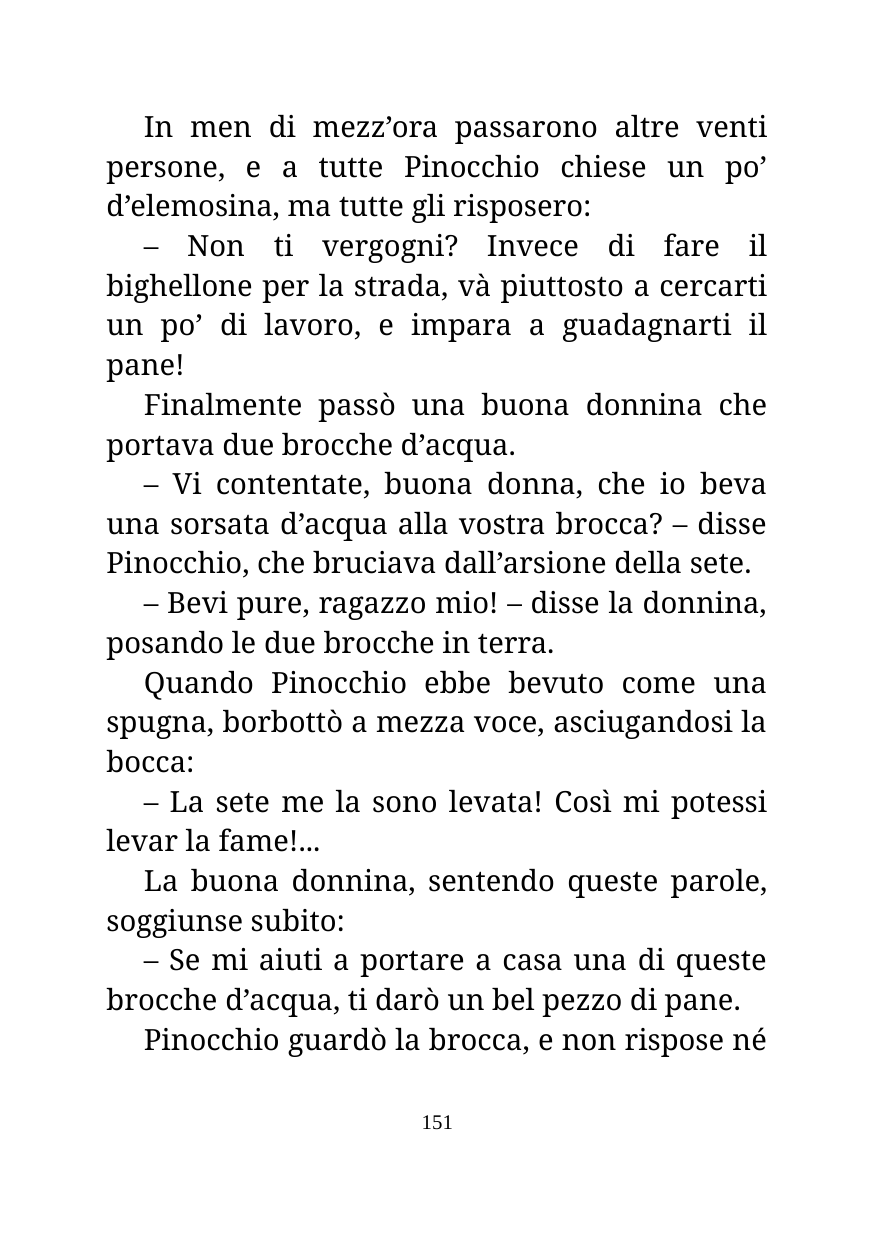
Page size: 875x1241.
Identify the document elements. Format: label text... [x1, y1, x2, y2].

text In men di mezz’ora passarono altre venti persone, e a tutte Pinocchio chiese un po’ d’elemosina, ma tutte gli risposero: [106, 106, 768, 225]
text Quando Pinocchio ebbe bevuto come una spugna, borbottò a mezza voce, asciugandosi la bocca: [106, 662, 768, 781]
text – Non ti vergogni? Invece di fare il bighellone per la strada, và piuttosto a cercarti un po’ di lavoro, e impara a guadagnarti il pane! [106, 225, 768, 384]
text – Vi contentate, buona donna, che io beva una sorsata d’acqua alla vostra brocca? – disse Pinocchio, che bruciava dall’arsione della sete. [106, 463, 768, 582]
text – Se mi aiuti a portare a casa una di queste brocche d’acqua, ti darò un bel pezzo di pane. [106, 940, 768, 1019]
text – Bevi pure, ragazzo mio! – disse la donnina, posando le due brocche in terra. [106, 582, 768, 662]
text Pinocchio guardò la brocca, e non rispose né [106, 1019, 768, 1059]
text Finalmente passò una buona donnina che portava due brocche d’acqua. [106, 384, 768, 463]
text – La sete me la sono levata! Così mi potessi levar la fame!... [106, 781, 768, 860]
text La buona donnina, sentendo queste parole, soggiunse subito: [106, 860, 768, 940]
